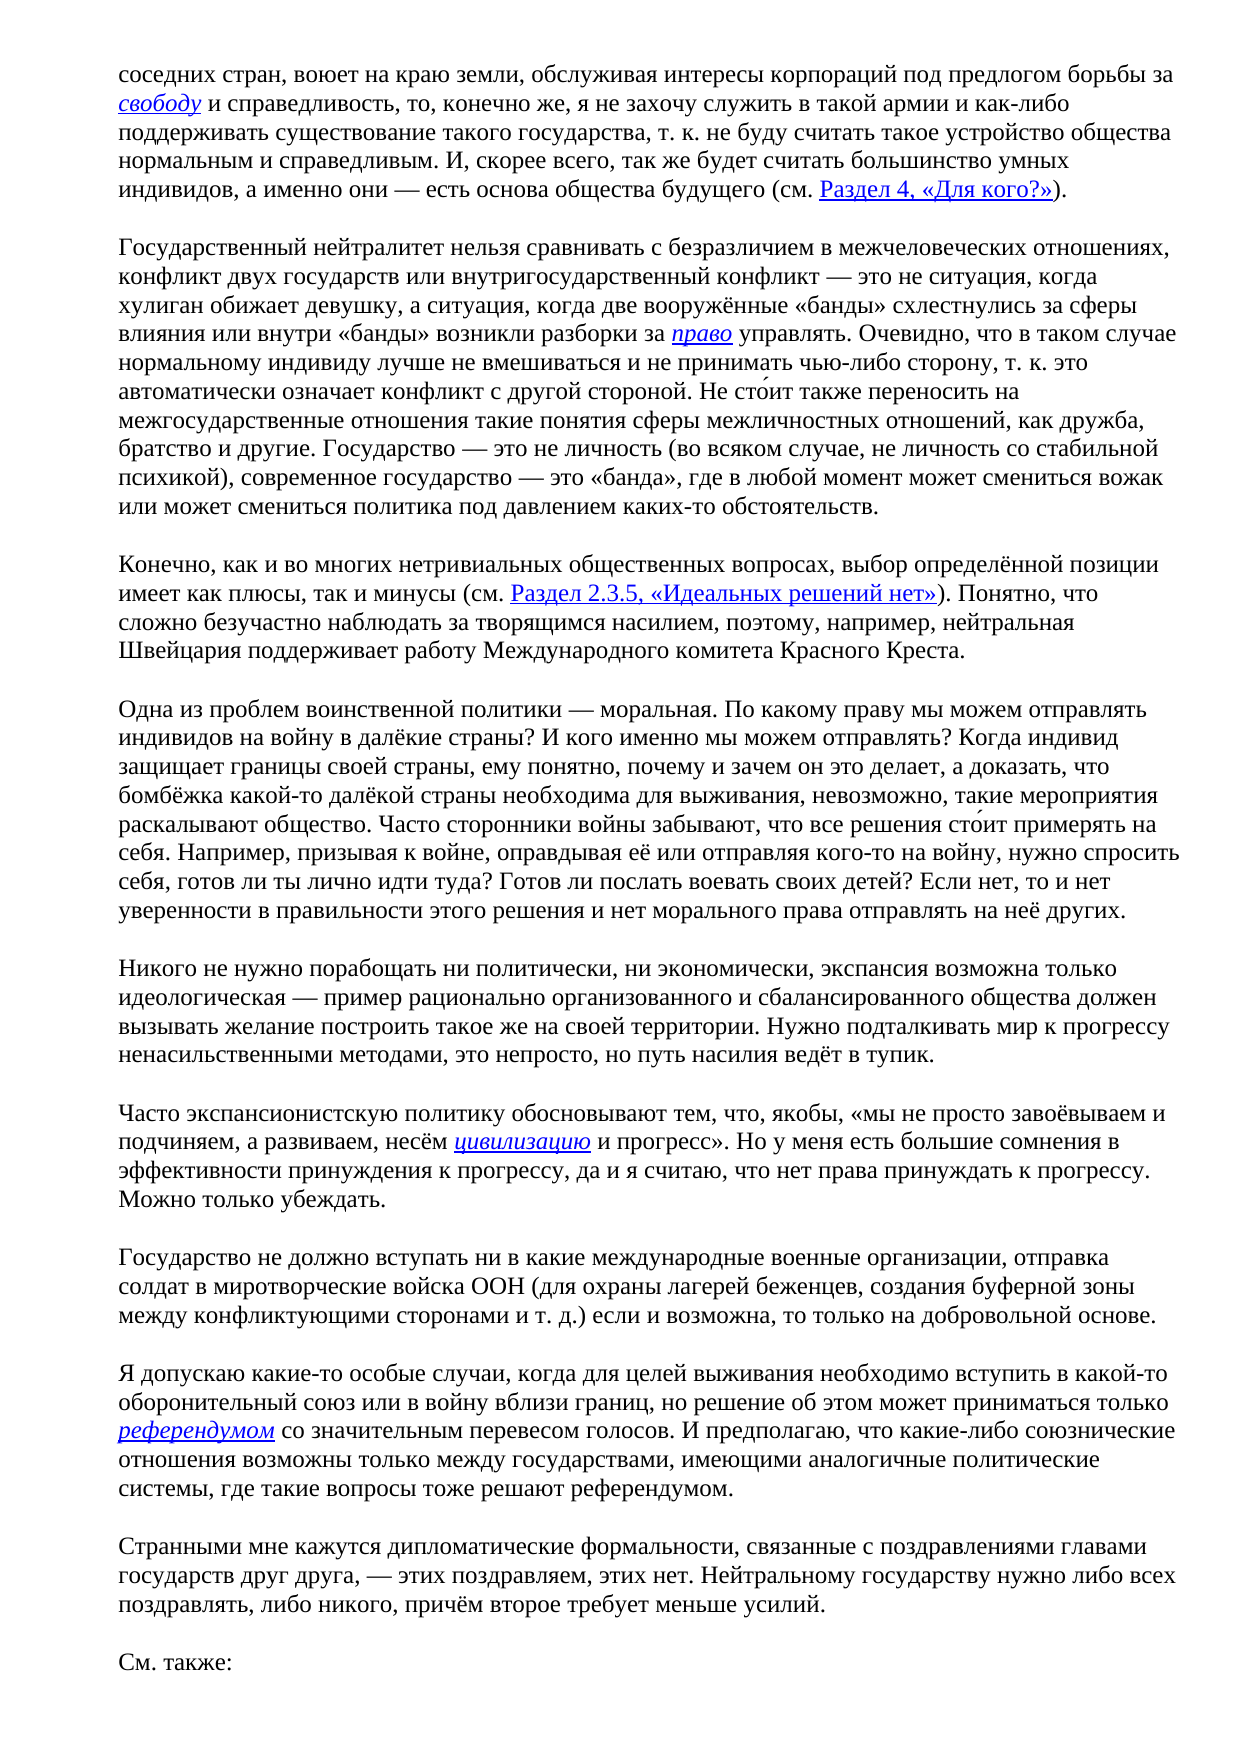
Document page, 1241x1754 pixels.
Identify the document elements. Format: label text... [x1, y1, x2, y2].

text Государство не должно вступать ни в какие международные военные организации, отправка солдат в миротворческие войска ООН (для охраны лагерей беженцев, создания буферной зоны между конфликтующими сторонами и т. д.) если и возможна, то только на добровольной основе. [118, 1242, 1181, 1328]
text Часто экспансионистскую политику обосновывают тем, что, якобы, «мы не просто завоёвываем и подчиняем, а развиваем, несём цивилизацию и прогресс». Но у меня есть большие сомнения в эффективности принуждения к прогрессу, да и я считаю, что нет права принуждать к прогрессу. Можно только убеждать. [118, 1098, 1181, 1213]
text соседних стран, воюет на краю земли, обслуживая интересы корпораций под предлогом борьбы за свободу и справедливость, то, конечно же, я не захочу служить в такой армии и как-либо поддерживать существование такого государства, т. к. не буду считать такое устройство общества нормальным и справедливым. И, скорее всего, так же будет считать большинство умных индивидов, а именно они — есть основа общества будущего (см. Раздел 4, «Для кого?»). [118, 59, 1181, 203]
text Я допускаю какие-то особые случаи, когда для целей выживания необходимо вступить в какой-то оборонительный союз или в войну вблизи границ, но решение об этом может приниматься только референдумом со значительным перевесом голосов. И предполагаю, что какие-либо союзнические отношения возможны только между государствами, имеющими аналогичные политические системы, где такие вопросы тоже решают референдумом. [118, 1358, 1181, 1502]
text Государственный нейтралитет нельзя сравнивать с безразличием в межчеловеческих отношениях, конфликт двух государств или внутригосударственный конфликт — это не ситуация, когда хулиган обижает девушку, а ситуация, когда две вооружённые «банды» схлестнулись за сферы влияния или внутри «банды» возникли разборки за право управлять. Очевидно, что в таком случае нормальному индивиду лучше не вмешиваться и не принимать чью-либо сторону, т. к. это автоматически означает конфликт с другой стороной. Не сто́ит также переносить на межгосударственные отношения такие понятия сферы межличностных отношений, как дружба, братство и другие. Государство — это не личность (во всяком случае, не личность со стабильной психикой), современное государство — это «банда», где в любой момент может смениться вожак или может смениться политика под давлением каких-то обстоятельств. [118, 232, 1181, 520]
text Странными мне кажутся дипломатические формальности, связанные с поздравлениями главами государств друг друга, — этих поздравляем, этих нет. Нейтральному государству нужно либо всех поздравлять, либо никого, причём второе требует меньше усилий. [118, 1531, 1181, 1617]
text Конечно, как и во многих нетривиальных общественных вопросах, выбор определённой позиции имеет как плюсы, так и минусы (см. Раздел 2.3.5, «Идеальных решений нет»). Понятно, что сложно безучастно наблюдать за творящимся насилием, поэтому, например, нейтральная Швейцария поддерживает работу Международного комитета Красного Креста. [118, 549, 1181, 664]
text Никого не нужно порабощать ни политически, ни экономически, экспансия возможна только идеологическая — пример рационально организованного и сбалансированного общества должен вызывать желание построить такое же на своей территории. Нужно подталкивать мир к прогрессу ненасильственными методами, это непросто, но путь насилия ведёт в тупик. [118, 953, 1181, 1068]
text Одна из проблем воинственной политики — моральная. По какому праву мы можем отправлять индивидов на войну в далёкие страны? И кого именно мы можем отправлять? Когда индивид защищает границы своей страны, ему понятно, почему и зачем он это делает, а доказать, что бомбёжка какой-то далёкой страны необходима для выживания, невозможно, такие мероприятия раскалывают общество. Часто сторонники войны забывают, что все решения сто́ит примерять на себя. Например, призывая к войне, оправдывая её или отправляя кого-то на войну, нужно спросить себя, готов ли ты лично идти туда? Готов ли послать воевать своих детей? Если нет, то и нет уверенности в правильности этого решения и нет морального права отправлять на неё других. [118, 694, 1181, 924]
text См. также: [118, 1647, 1181, 1676]
